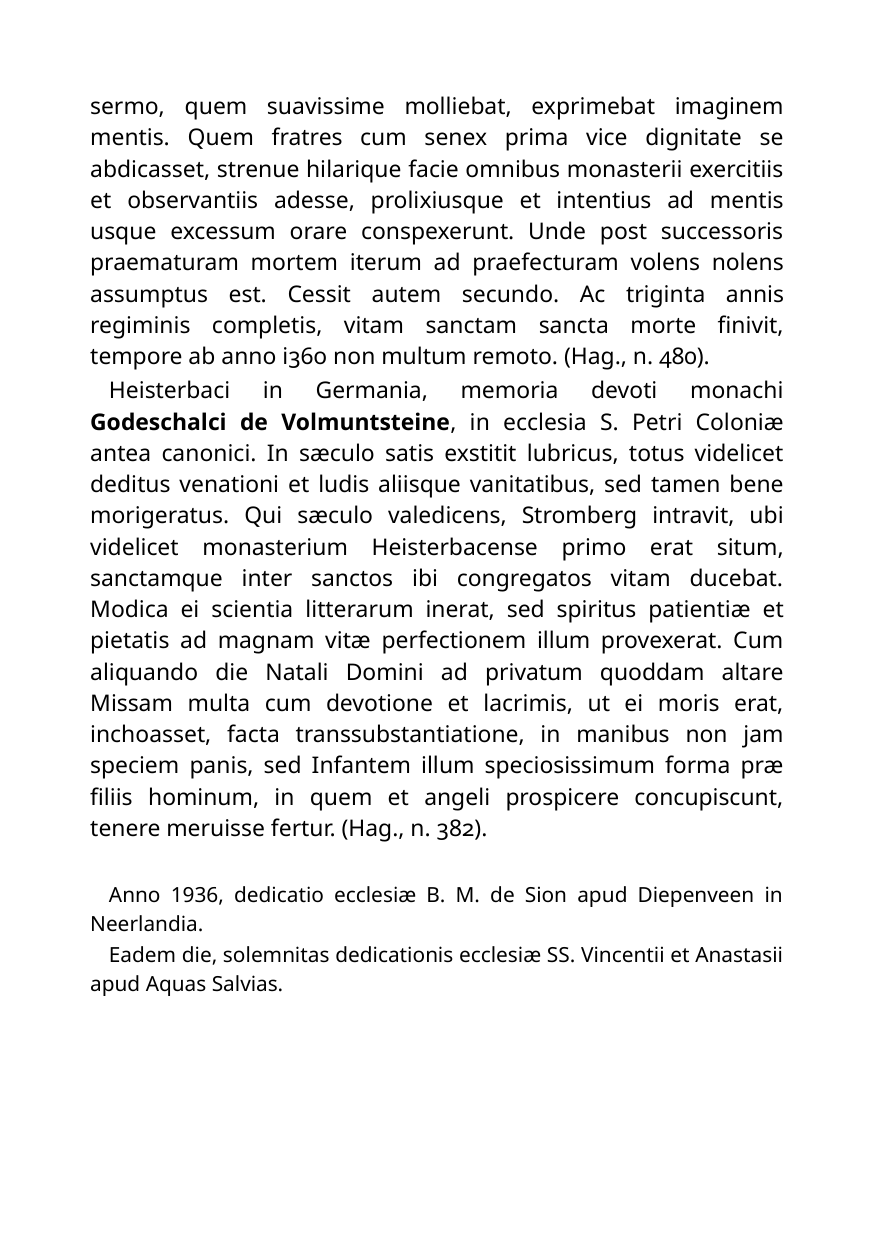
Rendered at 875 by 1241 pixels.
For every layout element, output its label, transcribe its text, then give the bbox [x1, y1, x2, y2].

text sermo, quem suavissime molliebat, exprimebat imaginem mentis. Quem fratres cum senex prima vice dignitate se abdicasset, strenue hilarique facie omnibus monasterii exercitiis et observantiis adesse, prolixiusque et intentius ad mentis usque excessum orare conspexerunt. Unde post successoris praematuram mortem iterum ad praefecturam volens nolens assumptus est. Cessit autem secundo. Ac trigin­ta annis regiminis completis, vitam sanctam sancta morte finivit, tempore ab anno i36o non multum remoto. (Hag., n. 480). [90, 90, 784, 371]
text Heisterbaci in Germania, memoria devoti monachi Godeschalci de Volmuntsteine, in ecclesia S. Petri Coloniæ antea canonici. In sæculo satis exstitit lubricus, totus videlicet deditus venationi et ludis aliisque vanitatibus, sed tamen bene morigeratus. Qui sæculo valedicens, Stromberg intravit, ubi videlicet monasterium Heisterbacense primo erat situm, sanctamque inter sanctos ibi congregatos vitam ducebat. Modica ei scientia litterarum inerat, sed spiritus patientiæ et pietatis ad magnam vitæ perfectionem illum provexerat. Cum ali­quando die Natali Domini ad privatum quoddam altare Missam multa cum devotione et lacrimis, ut ei moris erat, inchoasset, facta transsubstantiatione, in manibus non jam speciem panis, sed Infantem illum speciosissimum forma præ filiis hominum, in quem et angeli prospicere concupiscunt, tenere meruisse fertur. (Hag., n. 382). [90, 374, 784, 843]
text Anno 1936, dedicatio ecclesiæ B. M. de Sion apud Diepenveen in Neerlandia. [90, 880, 784, 937]
text Eadem die, solemnitas dedicationis ecclesiæ SS. Vincentii et Anastasii apud Aquas Salvias. [90, 940, 784, 997]
